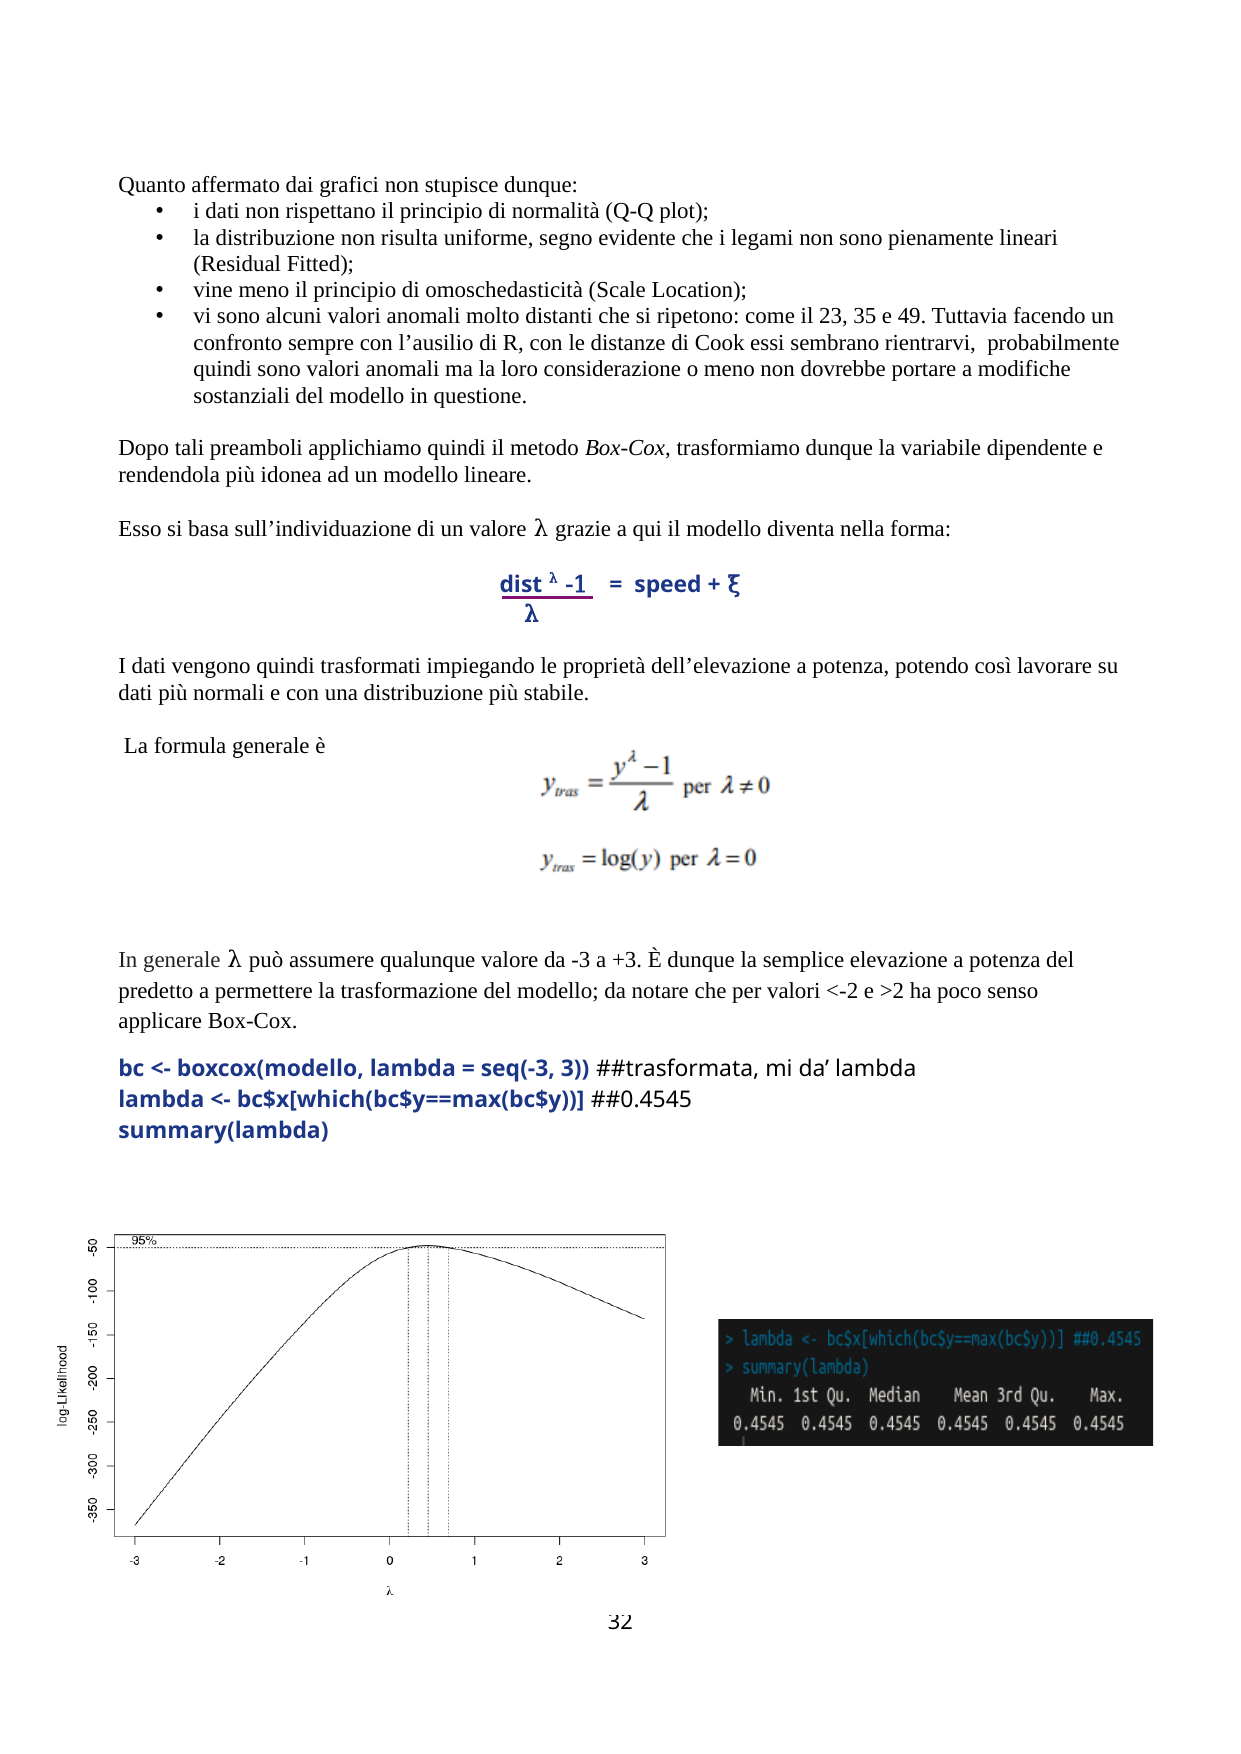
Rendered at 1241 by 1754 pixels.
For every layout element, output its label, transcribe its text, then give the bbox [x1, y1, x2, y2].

text Quanto affermato dai grafici non stupisce dunque: [118, 171, 1122, 197]
text λ [118, 599, 1122, 626]
text La formula generale è [118, 732, 1122, 758]
text In generale λ può assumere qualunque valore da -3 a +3. È dunque la semplice elevazione a potenza del predetto a permettere la trasformazione del modello; da notare che per valori <-2 e >2 ha poco senso applicare Box-Cox. [118, 945, 1122, 1033]
picture [531, 743, 781, 897]
picture [718, 1319, 1154, 1446]
text dist λ -1 = speed + ξ [118, 567, 1122, 599]
text bc <- boxcox(modello, lambda = seq(-3, 3)) ##trasformata, mi da’ lambda lambda <- bc$x[which(bc$y==max(bc$y))] ##0.4545 summary(lambda) [118, 1052, 1122, 1145]
picture [53, 1172, 696, 1615]
list i dati non rispettano il principio di normalità (Q-Q plot); [156, 197, 1122, 223]
list la distribuzione non risulta uniforme, segno evidente che i legami non sono pienamente lineari (Residual Fitted); [156, 223, 1122, 276]
text Dopo tali preamboli applichiamo quindi il metodo Box-Cox, trasformiamo dunque la variabile dipendente e rendendola più idonea ad un modello lineare. [118, 434, 1122, 487]
list vine meno il principio di omoschedasticità (Scale Location); [156, 276, 1122, 303]
text Esso si basa sull’individuazione di un valore λ grazie a qui il modello diventa nella forma: [118, 513, 1122, 541]
text I dati vengono quindi trasformati impiegando le proprietà dell’elevazione a potenza, potendo così lavorare su dati più normali e con una distribuzione più stabile. [118, 653, 1122, 705]
list vi sono alcuni valori anomali molto distanti che si ripetono: come il 23, 35 e 49. Tuttavia facendo un confronto sempre con l’ausilio di R, con le distanze di Cook essi sembrano rientrarvi, probabilmente quindi sono valori anomali ma la loro considerazione o meno non dovrebbe portare a modifiche sostanziali del modello in questione. [156, 303, 1122, 408]
